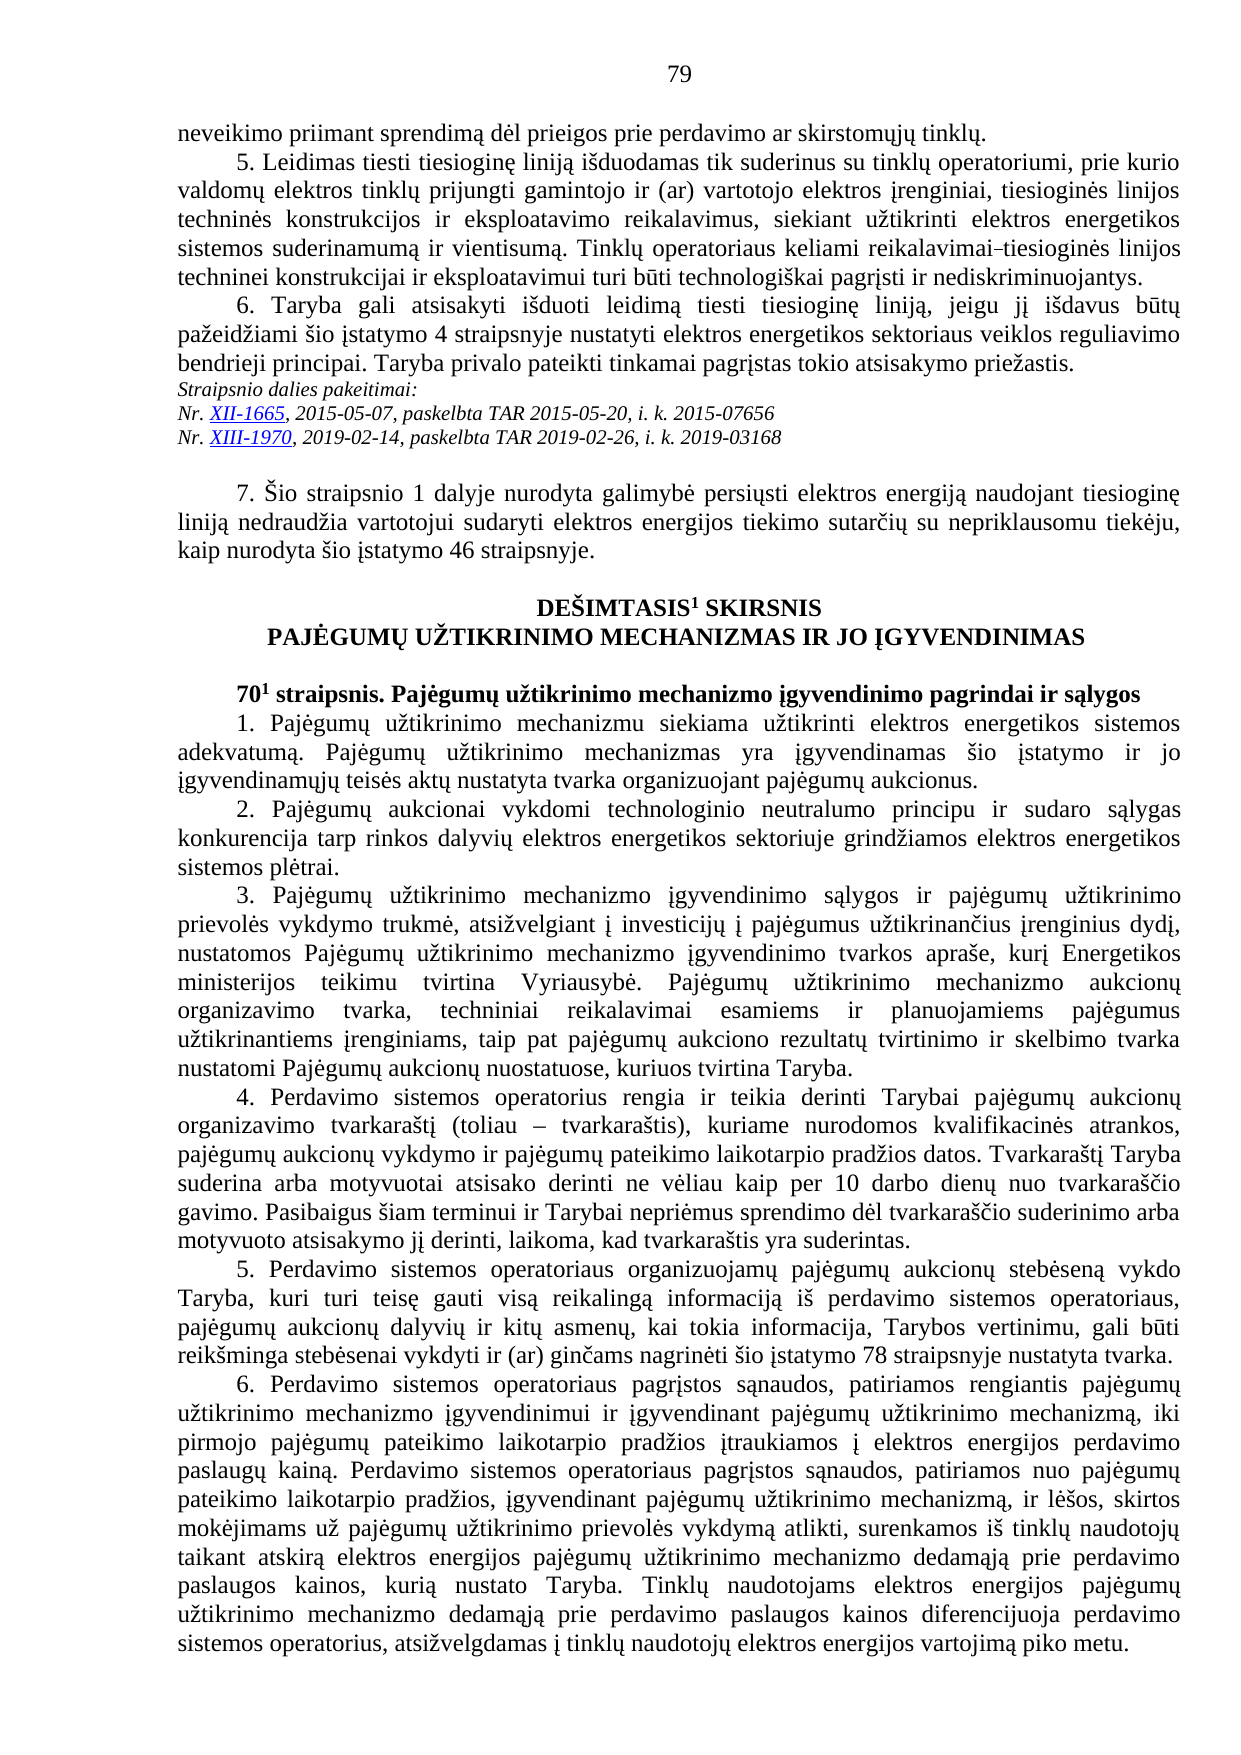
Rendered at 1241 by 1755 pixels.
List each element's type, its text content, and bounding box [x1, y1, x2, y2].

text Nr. XIII-1970, 2019-02-14, paskelbta TAR 2019-02-26, i. k. 2019-03168 [177, 425, 1181, 449]
text 5. Perdavimo sistemos operatoriaus organizuojamų pajėgumų aukcionų stebėseną vykdo Taryba, kuri turi teisę gauti visą reikalingą informaciją iš perdavimo sistemos operatoriaus, pajėgumų aukcionų dalyvių ir kitų asmenų, kai tokia informacija, Tarybos vertinimu, gali būti reikšminga stebėsenai vykdyti ir (ar) ginčams nagrinėti šio įstatymo 78 straipsnyje nustatyta tvarka. [177, 1254, 1181, 1369]
text 6. Taryba gali atsisakyti išduoti leidimą tiesti tiesioginę liniją, jeigu jį išdavus būtų pažeidžiami šio įstatymo 4 straipsnyje nustatyti elektros energetikos sektoriaus veiklos reguliavimo bendrieji principai. Taryba privalo pateikti tinkamai pagrįstas tokio atsisakymo priežastis. [177, 291, 1181, 377]
text 7. Šio straipsnio 1 dalyje nurodyta galimybė persiųsti elektros energiją naudojant tiesioginę liniją nedraudžia vartotojui sudaryti elektros energijos tiekimo sutarčių su nepriklausomu tiekėju, kaip nurodyta šio įstatymo 46 straipsnyje. [177, 478, 1181, 564]
text DEŠIMTASIS1 SKIRSNIS [177, 593, 1181, 622]
text PAJĖGUMŲ UŽTIKRINIMO MECHANIZMAS IR JO ĮGYVENDINIMAS [177, 622, 1181, 650]
text 4. Perdavimo sistemos operatorius rengia ir teikia derinti Tarybai pajėgumų aukcionų organizavimo tvarkaraštį (toliau – tvarkaraštis), kuriame nurodomos kvalifikacinės atrankos, pajėgumų aukcionų vykdymo ir pajėgumų pateikimo laikotarpio pradžios datos. Tvarkaraštį Taryba suderina arba motyvuotai atsisako derinti ne vėliau kaip per 10 darbo dienų nuo tvarkaraščio gavimo. Pasibaigus šiam terminui ir Tarybai nepriėmus sprendimo dėl tvarkaraščio suderinimo arba motyvuoto atsisakymo jį derinti, laikoma, kad tvarkaraštis yra suderintas. [177, 1082, 1181, 1254]
text 6. Perdavimo sistemos operatoriaus pagrįstos sąnaudos, patiriamos rengiantis pajėgumų užtikrinimo mechanizmo įgyvendinimui ir įgyvendinant pajėgumų užtikrinimo mechanizmą, iki pirmojo pajėgumų pateikimo laikotarpio pradžios įtraukiamos į elektros energijos perdavimo paslaugų kainą. Perdavimo sistemos operatoriaus pagrįstos sąnaudos, patiriamos nuo pajėgumų pateikimo laikotarpio pradžios, įgyvendinant pajėgumų užtikrinimo mechanizmą, ir lėšos, skirtos mokėjimams už pajėgumų užtikrinimo prievolės vykdymą atlikti, surenkamos iš tinklų naudotojų taikant atskirą elektros energijos pajėgumų užtikrinimo mechanizmo dedamąją prie perdavimo paslaugos kainos, kurią nustato Taryba. Tinklų naudotojams elektros energijos pajėgumų užtikrinimo mechanizmo dedamąją prie perdavimo paslaugos kainos diferencijuoja perdavimo sistemos operatorius, atsižvelgdamas į tinklų naudotojų elektros energijos vartojimą piko metu. [177, 1369, 1181, 1657]
text neveikimo priimant sprendimą dėl prieigos prie perdavimo ar skirstomųjų tinklų. [177, 118, 1181, 147]
text Straipsnio dalies pakeitimai: [177, 377, 1181, 401]
text 2. Pajėgumų aukcionai vykdomi technologinio neutralumo principu ir sudaro sąlygas konkurencija tarp rinkos dalyvių elektros energetikos sektoriuje grindžiamos elektros energetikos sistemos plėtrai. [177, 794, 1181, 880]
text 5. Leidimas tiesti tiesioginę liniją išduodamas tik suderinus su tinklų operatoriumi, prie kurio valdomų elektros tinklų prijungti gamintojo ir (ar) vartotojo elektros įrenginiai, tiesioginės linijos techninės konstrukcijos ir eksploatavimo reikalavimus, siekiant užtikrinti elektros energetikos sistemos suderinamumą ir vientisumą. Tinklų operatoriaus keliami reikalavimai tiesioginės linijos techninei konstrukcijai ir eksploatavimui turi būti technologiškai pagrįsti ir nediskriminuojantys. [177, 147, 1181, 291]
text 701 straipsnis. Pajėgumų užtikrinimo mechanizmo įgyvendinimo pagrindai ir sąlygos [177, 679, 1181, 708]
text Nr. XII-1665, 2015-05-07, paskelbta TAR 2015-05-20, i. k. 2015-07656 [177, 401, 1181, 425]
text 3. Pajėgumų užtikrinimo mechanizmo įgyvendinimo sąlygos ir pajėgumų užtikrinimo prievolės vykdymo trukmė, atsižvelgiant į investicijų į pajėgumus užtikrinančius įrenginius dydį, nustatomos Pajėgumų užtikrinimo mechanizmo įgyvendinimo tvarkos apraše, kurį Energetikos ministerijos teikimu tvirtina Vyriausybė. Pajėgumų užtikrinimo mechanizmo aukcionų organizavimo tvarka, techniniai reikalavimai esamiems ir planuojamiems pajėgumus užtikrinantiems įrenginiams, taip pat pajėgumų aukciono rezultatų tvirtinimo ir skelbimo tvarka nustatomi Pajėgumų aukcionų nuostatuose, kuriuos tvirtina Taryba. [177, 880, 1181, 1082]
text 1. Pajėgumų užtikrinimo mechanizmu siekiama užtikrinti elektros energetikos sistemos adekvatumą. Pajėgumų užtikrinimo mechanizmas yra įgyvendinamas šio įstatymo ir jo įgyvendinamųjų teisės aktų nustatyta tvarka organizuojant pajėgumų aukcionus. [177, 708, 1181, 794]
